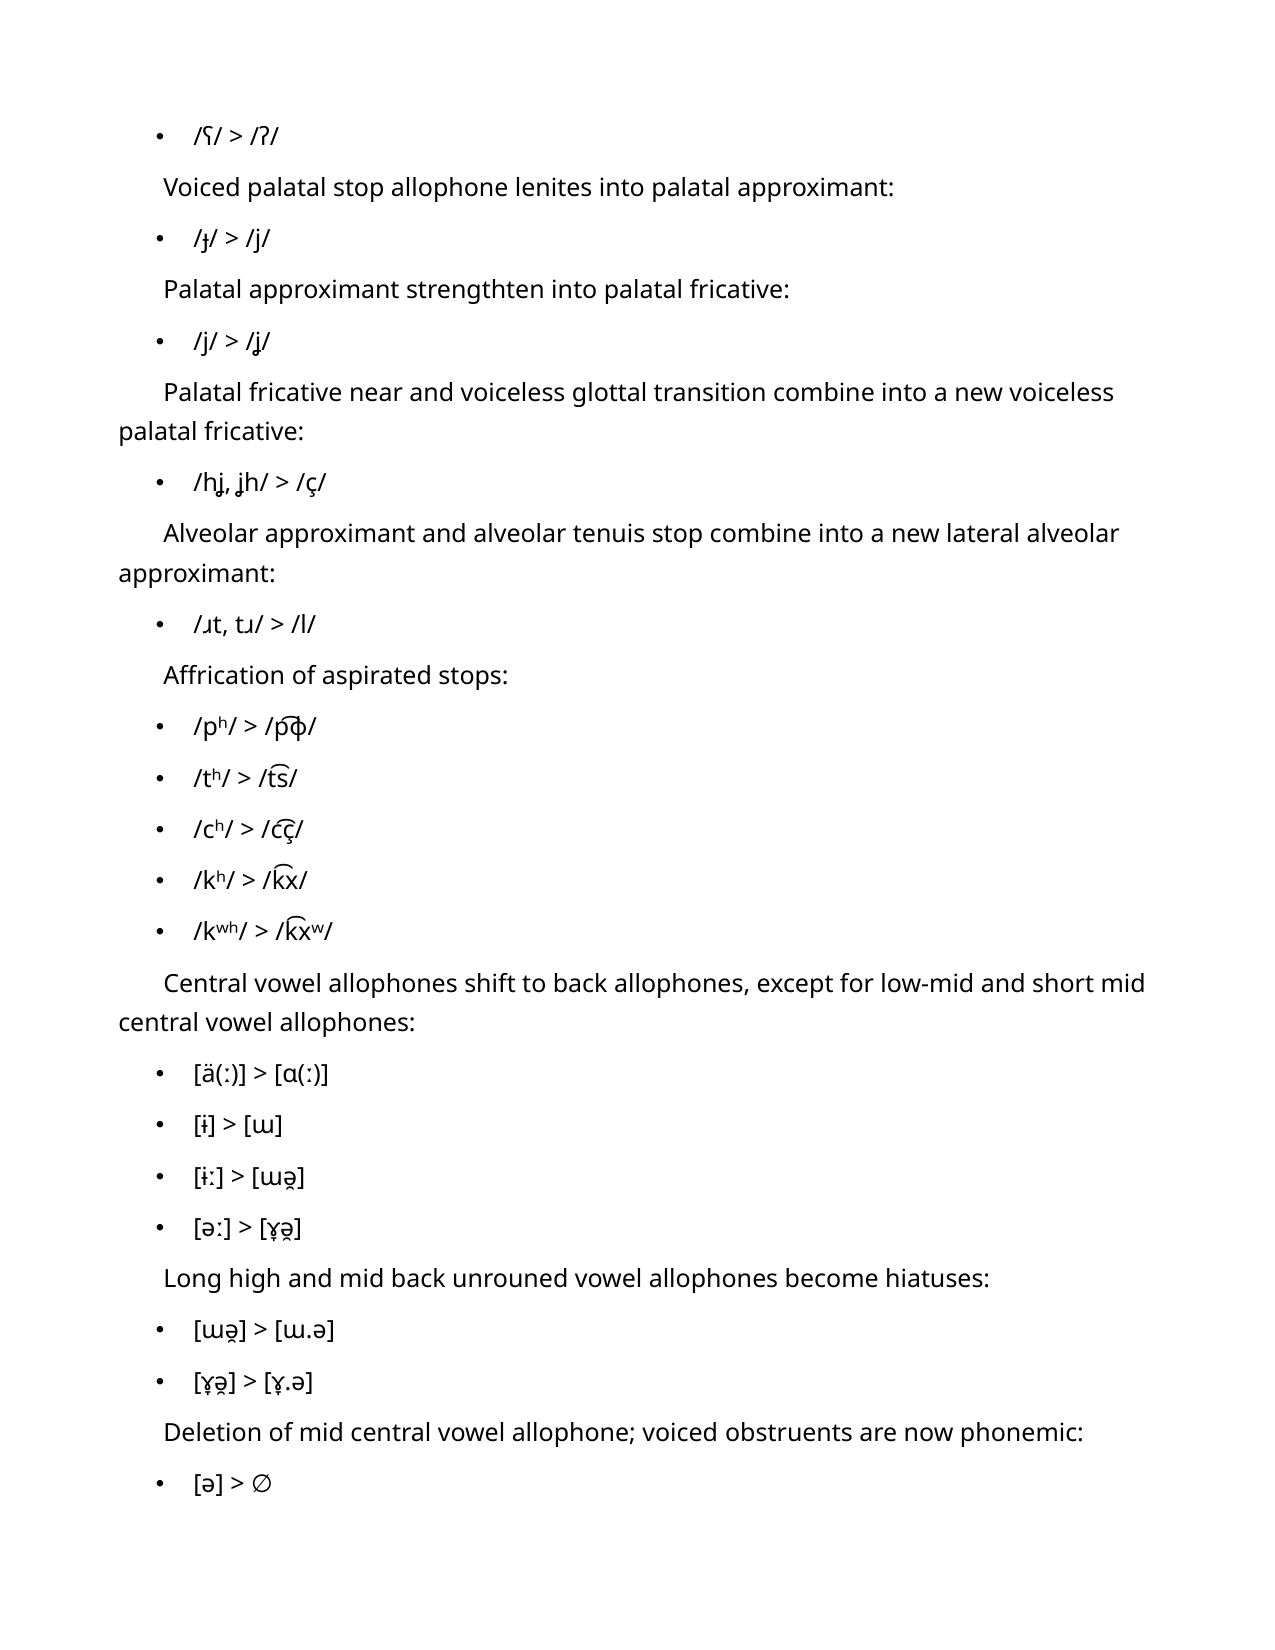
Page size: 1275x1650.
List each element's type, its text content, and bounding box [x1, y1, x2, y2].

text Central vowel allophones shift to back allophones, except for low-mid and short mid central vowel allophones: [118, 965, 1157, 1038]
text Deletion of mid central vowel allophone; voiced obstruents are now phonemic: [118, 1414, 1157, 1448]
text Palatal fricative near and voiceless glottal transition combine into a new voiceless palatal fricative: [118, 374, 1157, 448]
list /kʰ/ > /k͡x/ [156, 863, 1157, 897]
list /ɹt, tɹ/ > /l/ [156, 606, 1157, 641]
list /pʰ/ > /p͡ɸ/ [156, 709, 1157, 743]
text Affrication of aspirated stops: [118, 658, 1157, 692]
list /cʰ/ > /c͡ç/ [156, 811, 1157, 846]
list /ʕ/ > /ʔ/ [156, 118, 1157, 152]
text Alveolar approximant and alveolar tenuis stop combine into a new lateral alveolar approximant: [118, 516, 1157, 589]
list /j/ > /ʝ/ [156, 323, 1157, 357]
list [ä(ː)] > [ɑ(ː)] [156, 1056, 1157, 1090]
list [ɨː] > [ɯə̯] [156, 1158, 1157, 1192]
text Voiced palatal stop allophone lenites into palatal approximant: [118, 169, 1157, 203]
list /tʰ/ > /t͡s/ [156, 760, 1157, 794]
list [əː] > [ɤ̞ə̯] [156, 1209, 1157, 1243]
list [ɤ̞ə̯] > [ɤ̞.ə] [156, 1363, 1157, 1397]
list [ɨ] > [ɯ] [156, 1107, 1157, 1141]
text Palatal approximant strengthten into palatal fricative: [118, 272, 1157, 306]
list [ɯə̯] > [ɯ.ə] [156, 1312, 1157, 1346]
list /hʝ, ʝh/ > /ç/ [156, 465, 1157, 499]
list /kʷʰ/ > /k͡xʷ/ [156, 914, 1157, 948]
list /ɟ/ > /j/ [156, 221, 1157, 255]
list [ə] > ∅ [156, 1466, 1157, 1500]
text Long high and mid back unrouned vowel allophones become hiatuses: [118, 1261, 1157, 1295]
